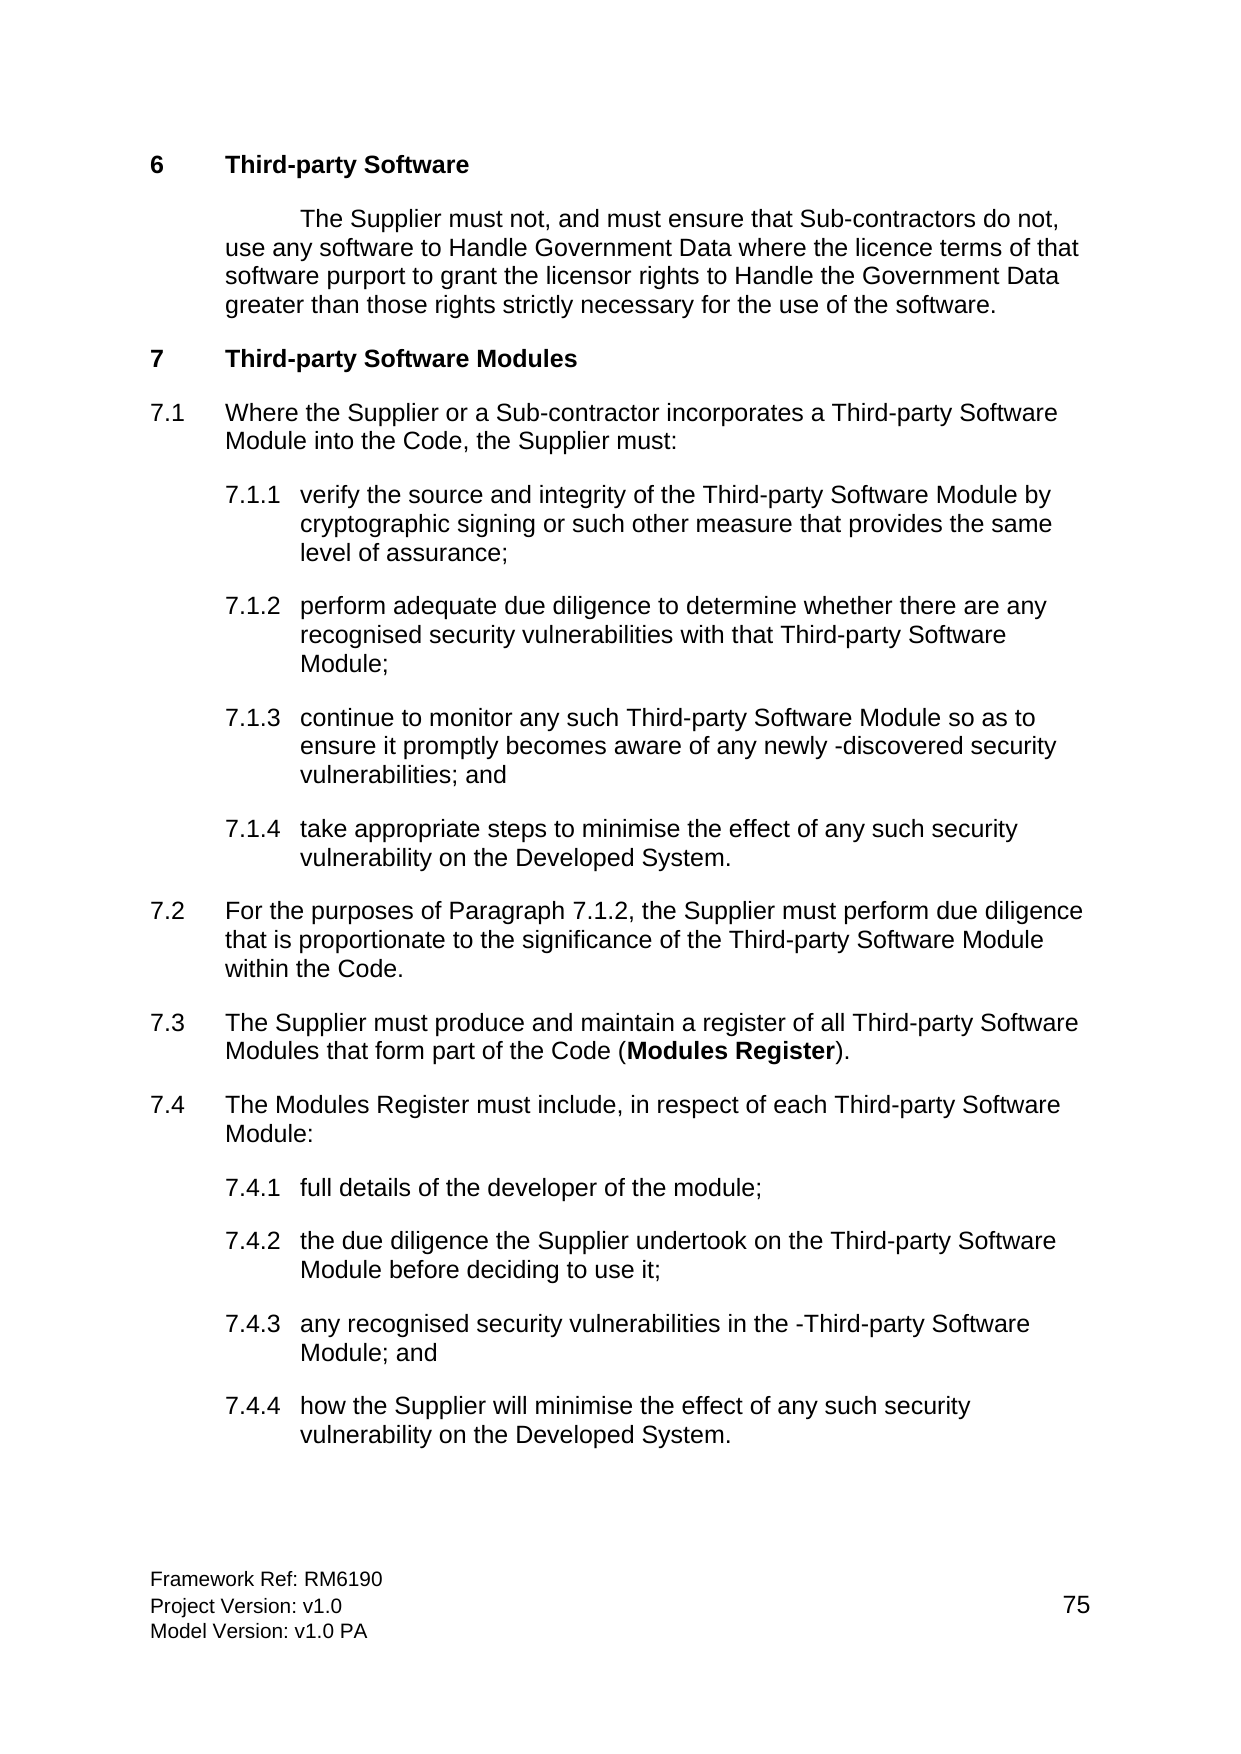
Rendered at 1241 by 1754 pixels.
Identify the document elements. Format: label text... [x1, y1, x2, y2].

list Where the Supplier or a Sub-contractor incorporates a Third-party Software Module into the Code, the Supplier must: [150, 397, 1090, 455]
list any recognised security vulnerabilities in the -Third-party Software Module; and [225, 1309, 1090, 1366]
list take appropriate steps to minimise the effect of any such security vulnerability on the Developed System. [225, 814, 1090, 871]
list The Modules Register must include, in respect of each Third-party Software Module: [150, 1090, 1090, 1147]
list Third-party Software Modules [150, 344, 1090, 372]
list full details of the developer of the module; [225, 1172, 1090, 1201]
list The Supplier must produce and maintain a register of all Third-party Software Modules that form part of the Code (Modules Register). [150, 1007, 1090, 1065]
list how the Supplier will minimise the effect of any such security vulnerability on the Developed System. [225, 1391, 1090, 1449]
list verify the source and integrity of the Third-party Software Module by cryptographic signing or such other measure that provides the same level of assurance; [225, 480, 1090, 566]
list continue to monitor any such Third-party Software Module so as to ensure it promptly becomes aware of any newly -discovered security vulnerabilities; and [225, 702, 1090, 789]
list Third-party Software [150, 150, 1090, 179]
list the due diligence the Supplier undertook on the Third-party Software Module before deciding to use it; [225, 1226, 1090, 1284]
list perform adequate due diligence to determine whether there are any recognised security vulnerabilities with that Third-party Software Module; [225, 591, 1090, 677]
list The Supplier must not, and must ensure that Sub-contractors do not, use any software to Handle Government Data where the licence terms of that software purport to grant the licensor rights to Handle the Government Data greater than those rights strictly necessary for the use of the software. [225, 204, 1090, 319]
list For the purposes of Paragraph 7.1.2, the Supplier must perform due diligence that is proportionate to the significance of the Third-party Software Module within the Code. [150, 896, 1090, 982]
